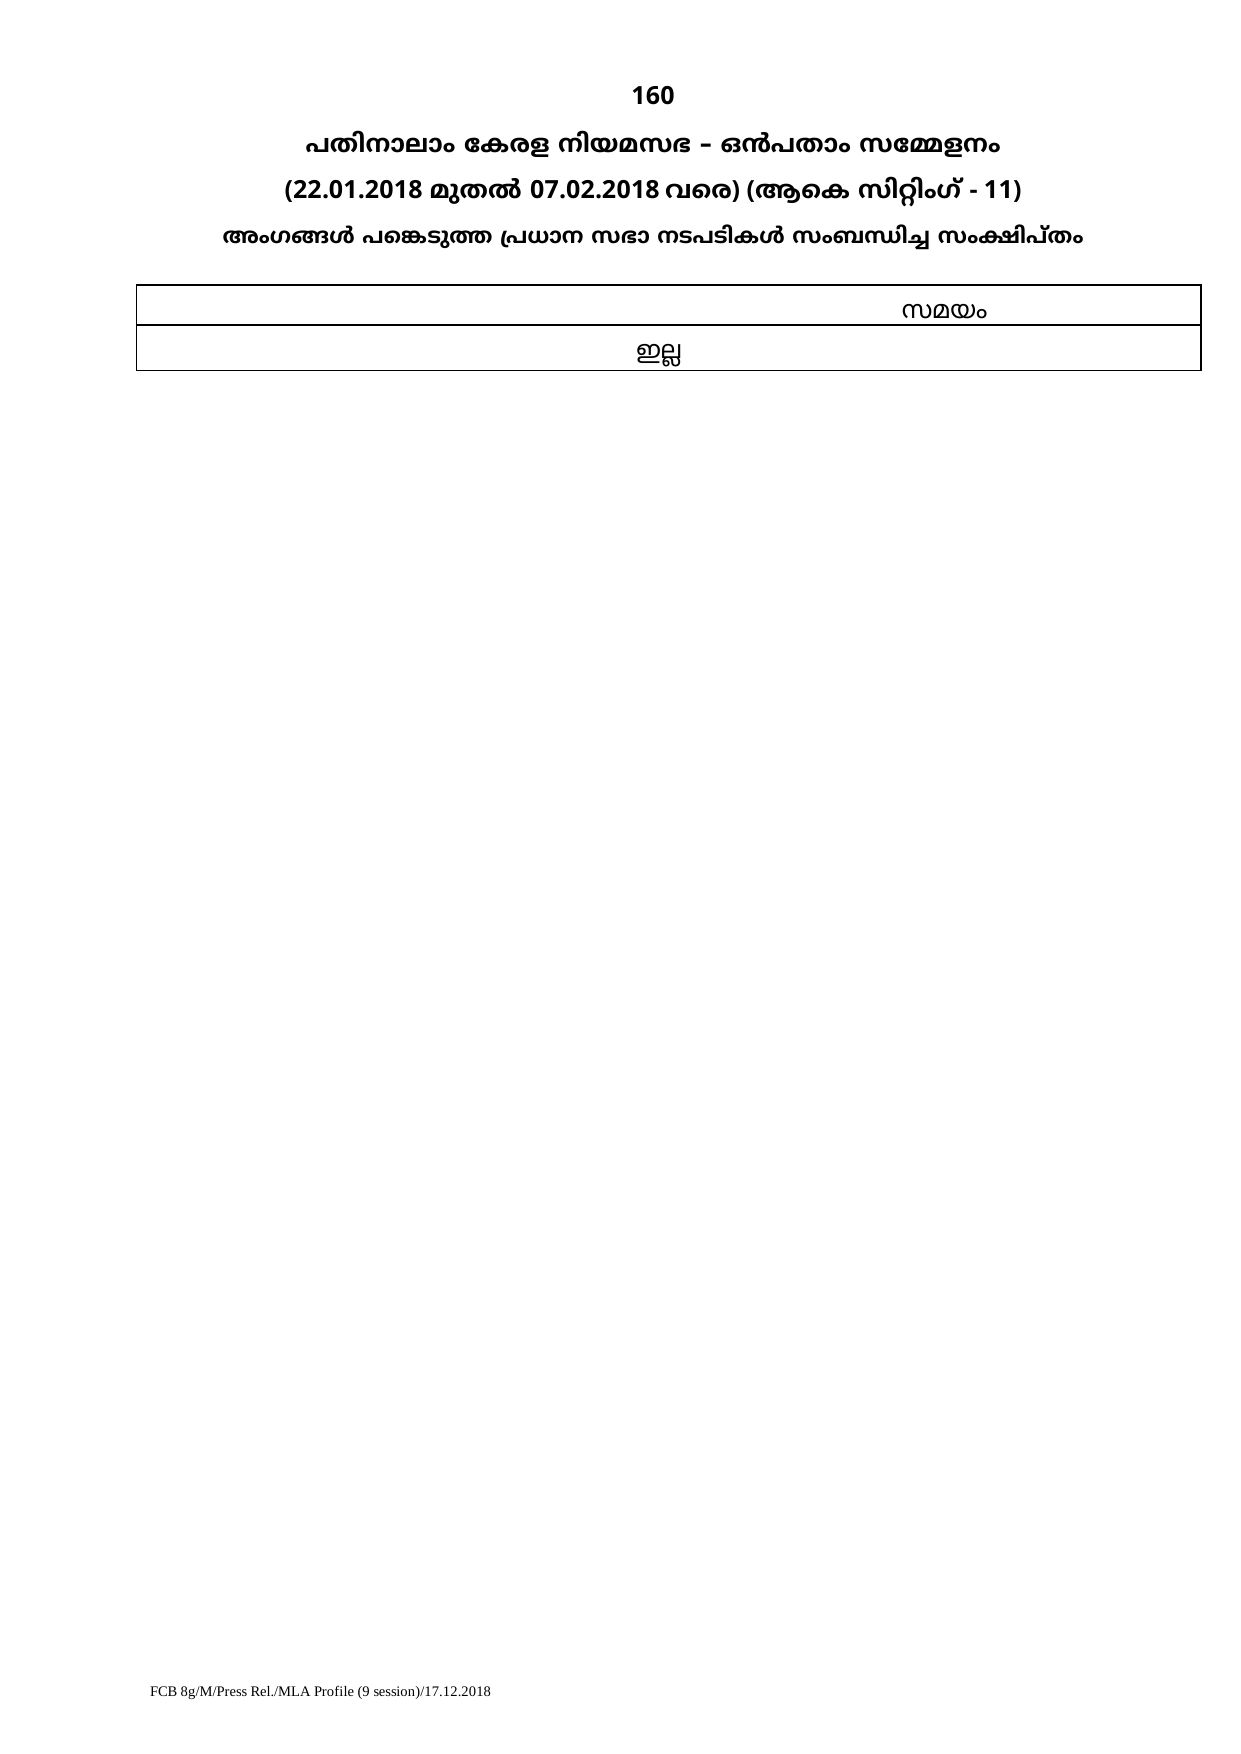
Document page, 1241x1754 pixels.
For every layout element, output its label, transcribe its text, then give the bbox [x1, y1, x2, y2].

table_cell സമയം [840, 286, 1049, 324]
table_cell ഇല്ല [137, 326, 840, 369]
table_cell [1050, 286, 1200, 324]
table_cell [1050, 326, 1200, 369]
table_cell [840, 326, 1049, 369]
table_cell [137, 286, 840, 324]
